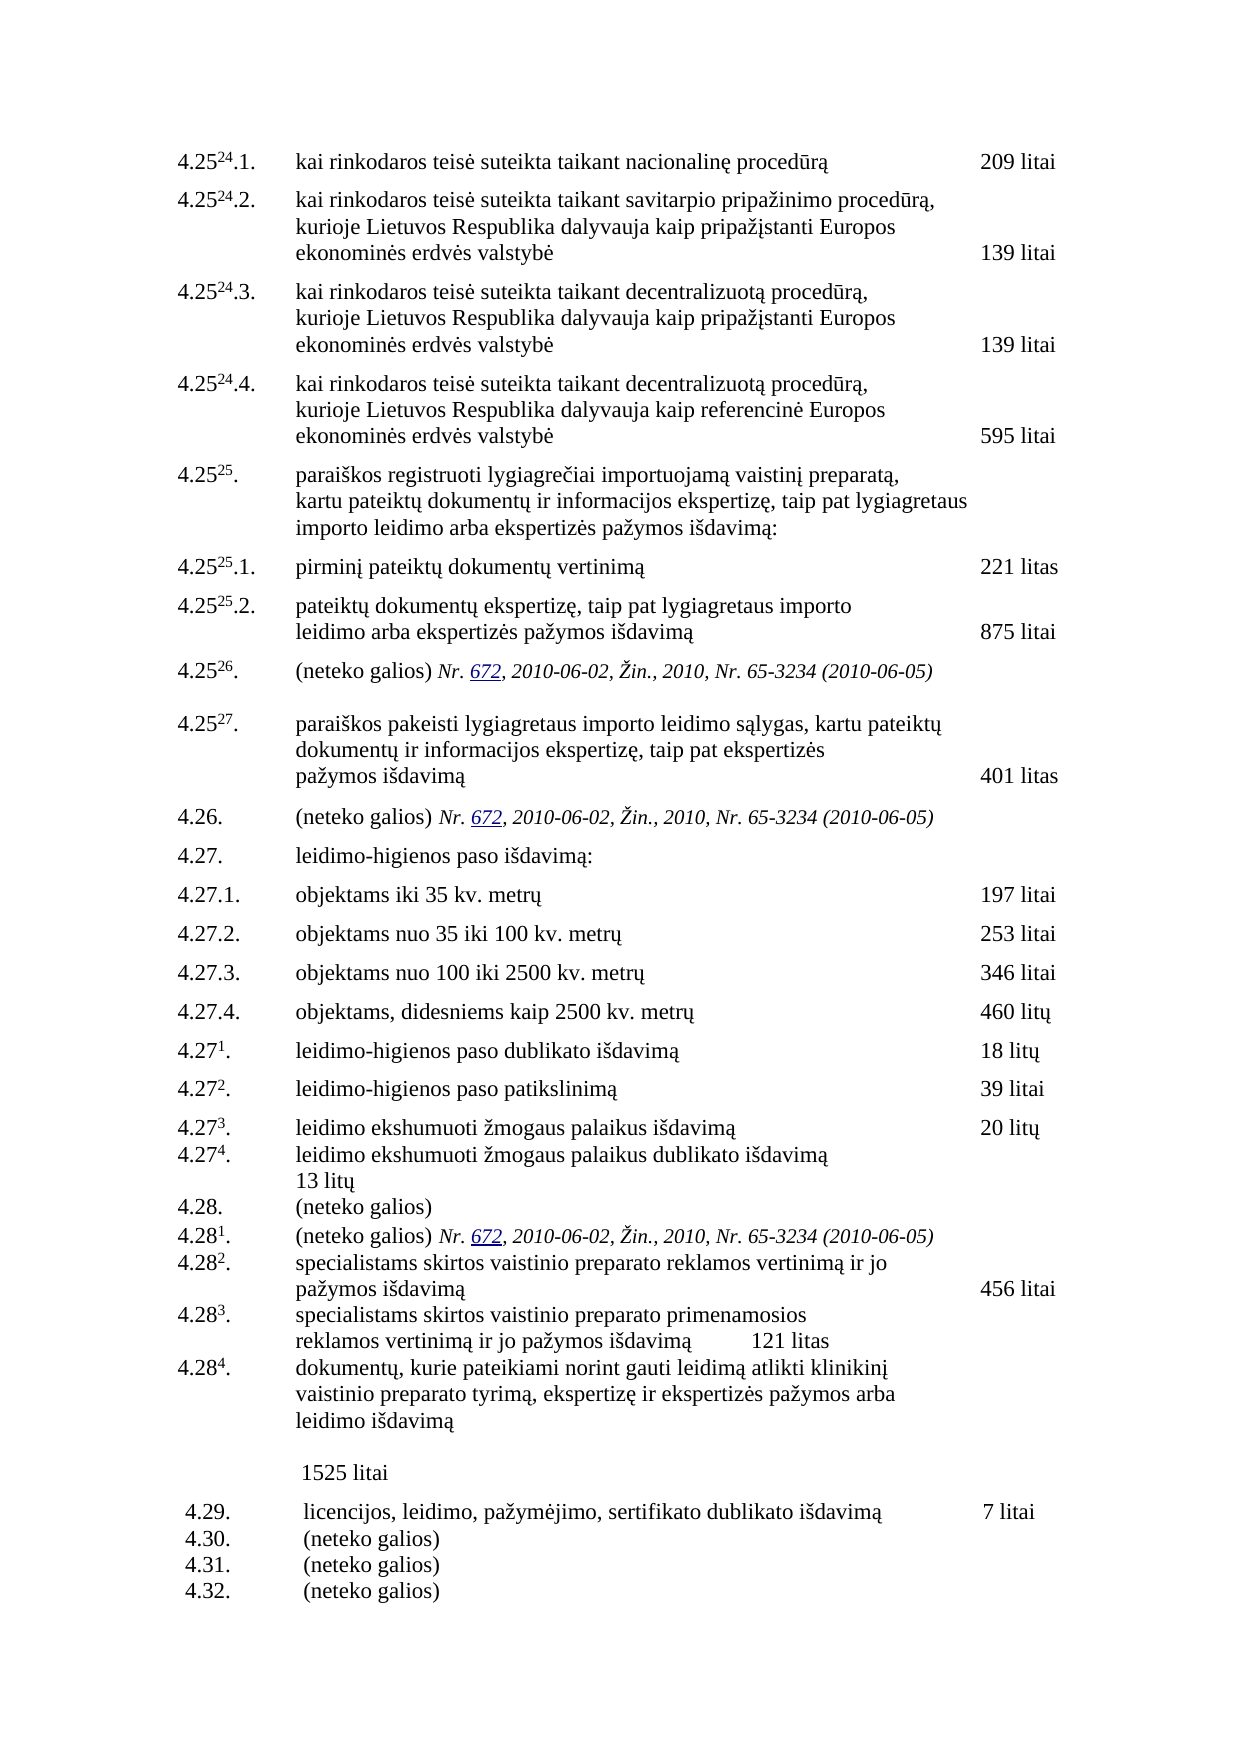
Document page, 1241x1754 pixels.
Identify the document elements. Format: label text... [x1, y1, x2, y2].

text 4.271. leidimo-higienos paso dublikato išdavimą 18 litų [177, 1037, 1122, 1063]
table_cell [971, 1525, 1074, 1551]
text 4.27.3. objektams nuo 100 iki 2500 kv. metrų 346 litai [177, 959, 1122, 985]
text 4.283. specialistams skirtos vaistinio preparato primenamosios reklamos vertinimą ir jo pažymos išdavimą 121 litas [177, 1301, 1122, 1354]
text 4.2524.2. kai rinkodaros teisė suteikta taikant savitarpio pripažinimo procedūrą, kurioje Lietuvos Respublika dalyvauja kaip pripažįstanti Europos ekonominės erdvės valstybė 139 litai [177, 187, 1122, 266]
table_cell [971, 1577, 1074, 1604]
text 4.2525.1. pirminį pateiktų dokumentų vertinimą 221 litas [177, 553, 1122, 579]
table_cell (neteko galios) [292, 1551, 971, 1577]
text 4.2524.3. kai rinkodaros teisė suteikta taikant decentralizuotą procedūrą, kurioje Lietuvos Respublika dalyvauja kaip pripažįstanti Europos ekonominės erdvės valstybė 139 litai [177, 278, 1122, 357]
text 4.2525. paraiškos registruoti lygiagrečiai importuojamą vaistinį preparatą, kartu pateiktų dokumentų ir informacijos ekspertizę, taip pat lygiagretaus importo leidimo arba ekspertizės pažymos išdavimą: [177, 461, 1122, 540]
table_header licencijos, leidimo, pažymėjimo, sertifikato dublikato išdavimą [292, 1498, 971, 1524]
text 4.281. (neteko galios) Nr. 672, 2010-06-02, Žin., 2010, Nr. 65-3234 (2010-06-05) [177, 1220, 1122, 1248]
text 4.2527. paraiškos pakeisti lygiagretaus importo leidimo sąlygas, kartu pateiktų dokumentų ir informacijos ekspertizę, taip pat ekspertizės pažymos išdavimą 401 litas [177, 709, 1122, 789]
text 4.2525.2. pateiktų dokumentų ekspertizę, taip pat lygiagretaus importo leidimo arba ekspertizės pažymos išdavimą 875 litai [177, 592, 1122, 644]
text 4.2526. (neteko galios) Nr. 672, 2010-06-02, Žin., 2010, Nr. 65-3234 (2010-06-05) [177, 657, 1122, 683]
text 4.26. (neteko galios) Nr. 672, 2010-06-02, Žin., 2010, Nr. 65-3234 (2010-06-05) [177, 801, 945, 830]
text 4.284. dokumentų, kurie pateikiami norint gauti leidimą atlikti klinikinį vaistinio preparato tyrimą, ekspertizę ir ekspertizės pažymos arba leidimo išdavimą 1525 litai [177, 1354, 945, 1486]
table_header 7 litai [971, 1498, 1074, 1524]
text 4.273. leidimo ekshumuoti žmogaus palaikus išdavimą 20 litų [177, 1114, 1122, 1141]
text 4.27.2. objektams nuo 35 iki 100 kv. metrų 253 litai [177, 920, 1122, 946]
text 4.28. (neteko galios) [177, 1193, 945, 1220]
text 4.282. specialistams skirtos vaistinio preparato reklamos vertinimą ir jo pažymos išdavimą 456 litai [177, 1248, 1122, 1301]
text 4.2524.4. kai rinkodaros teisė suteikta taikant decentralizuotą procedūrą, kurioje Lietuvos Respublika dalyvauja kaip referencinė Europos ekonominės erdvės valstybė 595 litai [177, 370, 1122, 449]
table_cell 4.32. [174, 1577, 292, 1604]
text 4.2524.1. kai rinkodaros teisė suteikta taikant nacionalinę procedūrą 209 litai [177, 148, 1122, 174]
table_cell (neteko galios) [292, 1577, 971, 1604]
text 4.27. leidimo-higienos paso išdavimą: [177, 842, 1122, 869]
table_cell (neteko galios) [292, 1525, 971, 1551]
text 4.27.1. objektams iki 35 kv. metrų 197 litai [177, 881, 1122, 908]
table_cell [971, 1551, 1074, 1577]
table_cell 4.30. [174, 1525, 292, 1551]
text 4.274. leidimo ekshumuoti žmogaus palaikus dublikato išdavimą 13 litų [177, 1141, 945, 1193]
table_cell 4.31. [174, 1551, 292, 1577]
table_header 4.29. [174, 1498, 292, 1524]
text 4.27.4. objektams, didesniems kaip 2500 kv. metrų 460 litų [177, 998, 1122, 1024]
text 4.272. leidimo-higienos paso patikslinimą 39 litai [177, 1076, 1122, 1102]
